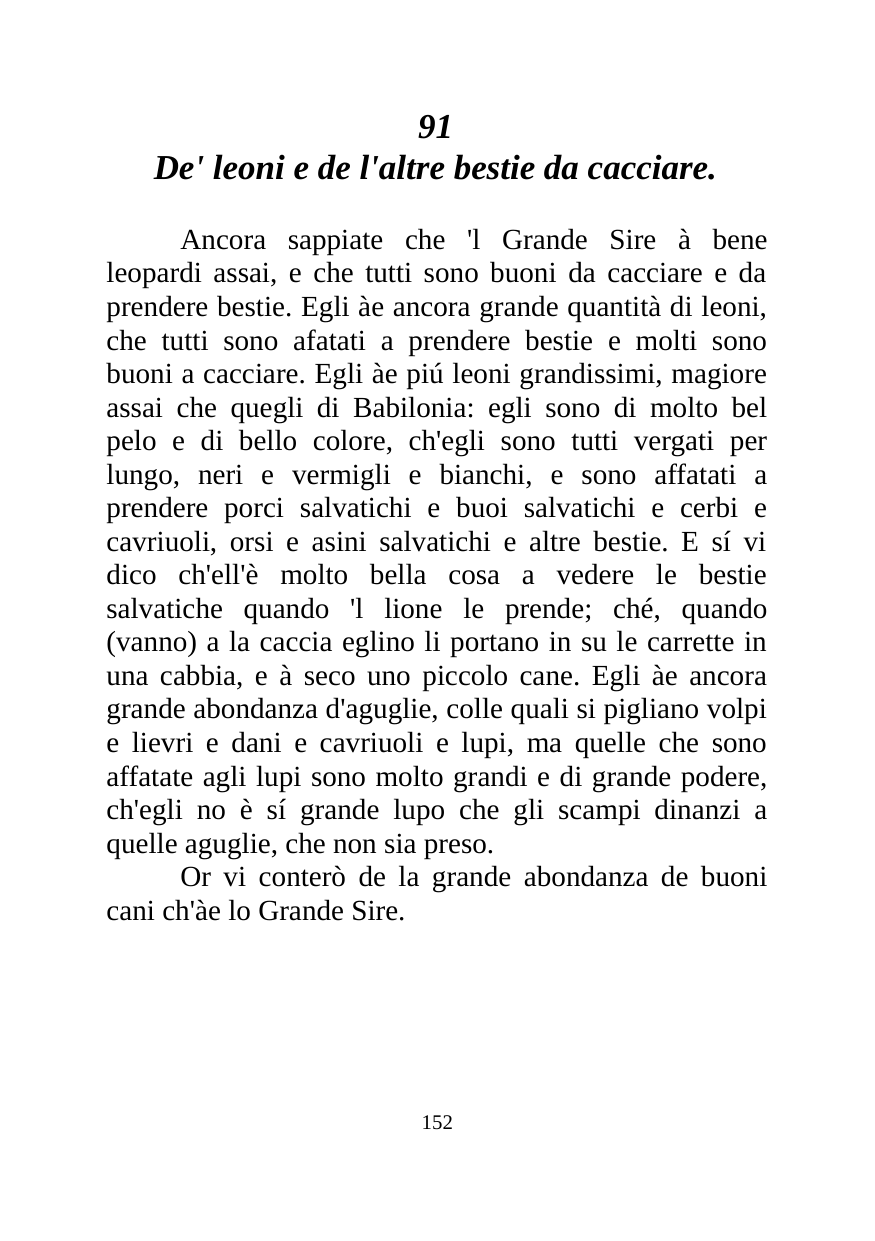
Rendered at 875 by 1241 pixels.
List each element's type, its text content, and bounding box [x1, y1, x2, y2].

subtitle 91 De' leoni e de l'altre bestie da cacciare. [106, 106, 768, 187]
text Ancora sappiate che 'l Grande Sire à bene leopardi assai, e che tutti sono buoni da cacciare e da prendere bestie. Egli àe ancora grande quantità di leoni, che tutti sono afatati a prendere bestie e molti sono buoni a cacciare. Egli àe piú leoni grandissimi, magiore assai che quegli di Babilonia: egli sono di molto bel pelo e di bello colore, ch'egli sono tutti vergati per lungo, neri e vermigli e bianchi, e sono affatati a prendere porci salvatichi e buoi salvatichi e cerbi e cavriuoli, orsi e asini salvatichi e altre bestie. E sí vi dico ch'ell'è molto bella cosa a vedere le bestie salvatiche quando 'l lione le prende; ché, quando (vanno) a la caccia eglino li portano in su le carrette in una cabbia, e à seco uno piccolo cane. Egli àe ancora grande abondanza d'aguglie, colle quali si pigliano volpi e lievri e dani e cavriuoli e lupi, ma quelle che sono affatate agli lupi sono molto grandi e di grande podere, ch'egli no è sí grande lupo che gli scampi dinanzi a quelle aguglie, che non sia preso. [106, 222, 768, 859]
text Or vi conterò de la grande abondanza de buoni cani ch'àe lo Grande Sire. [106, 859, 768, 926]
